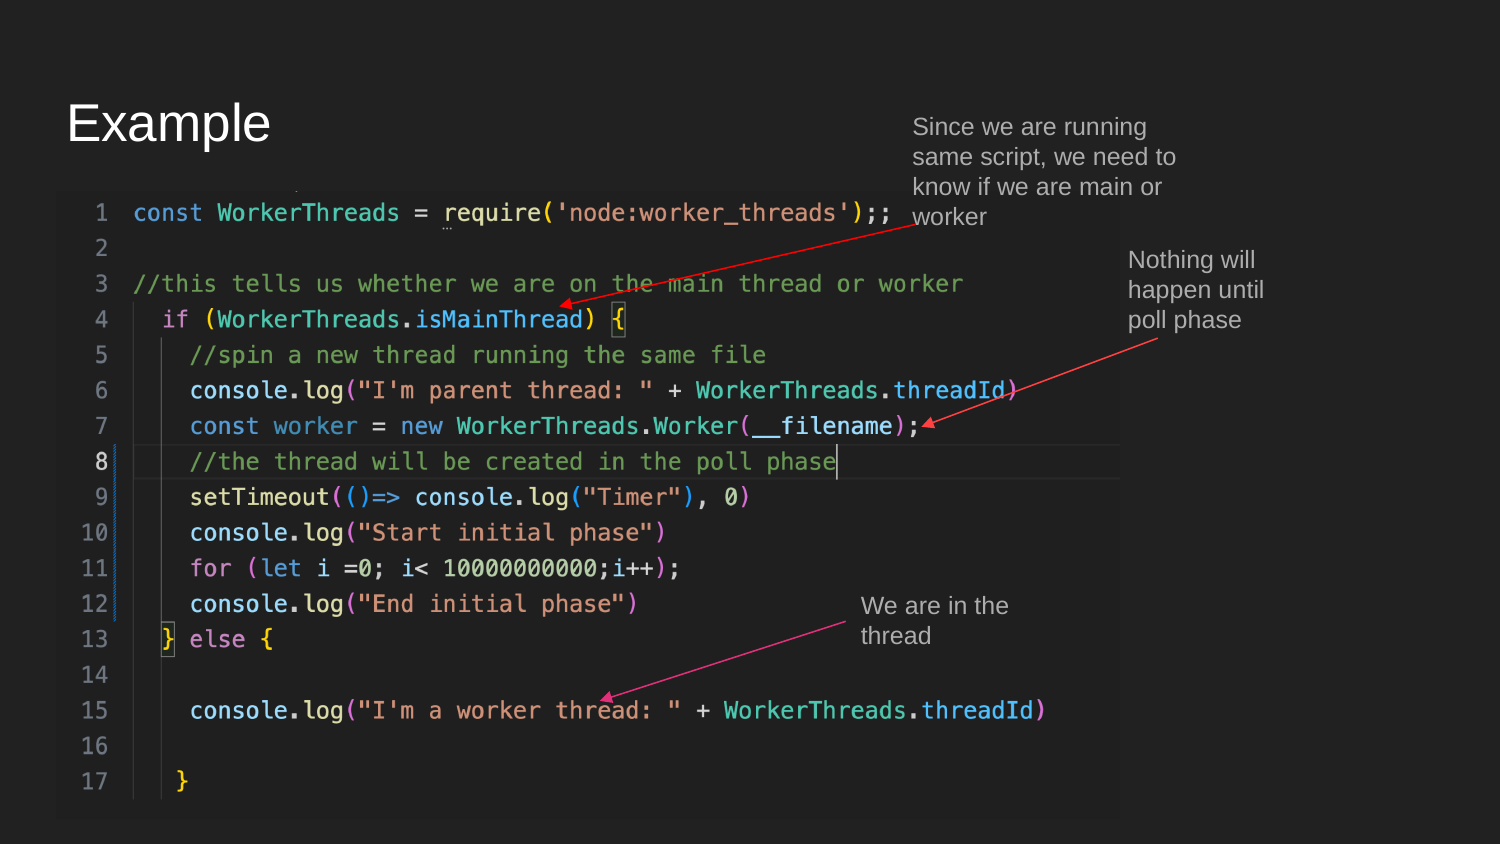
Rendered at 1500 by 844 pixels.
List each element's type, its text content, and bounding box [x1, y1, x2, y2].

text_box Since we are running same script, we need to know if we are main or worker [897, 95, 1211, 160]
text_box Nothing will happen until poll phase [1112, 228, 1304, 294]
picture [56, 191, 1120, 819]
text_box We are in the thread [845, 574, 1092, 669]
title Example [51, 72, 1449, 167]
